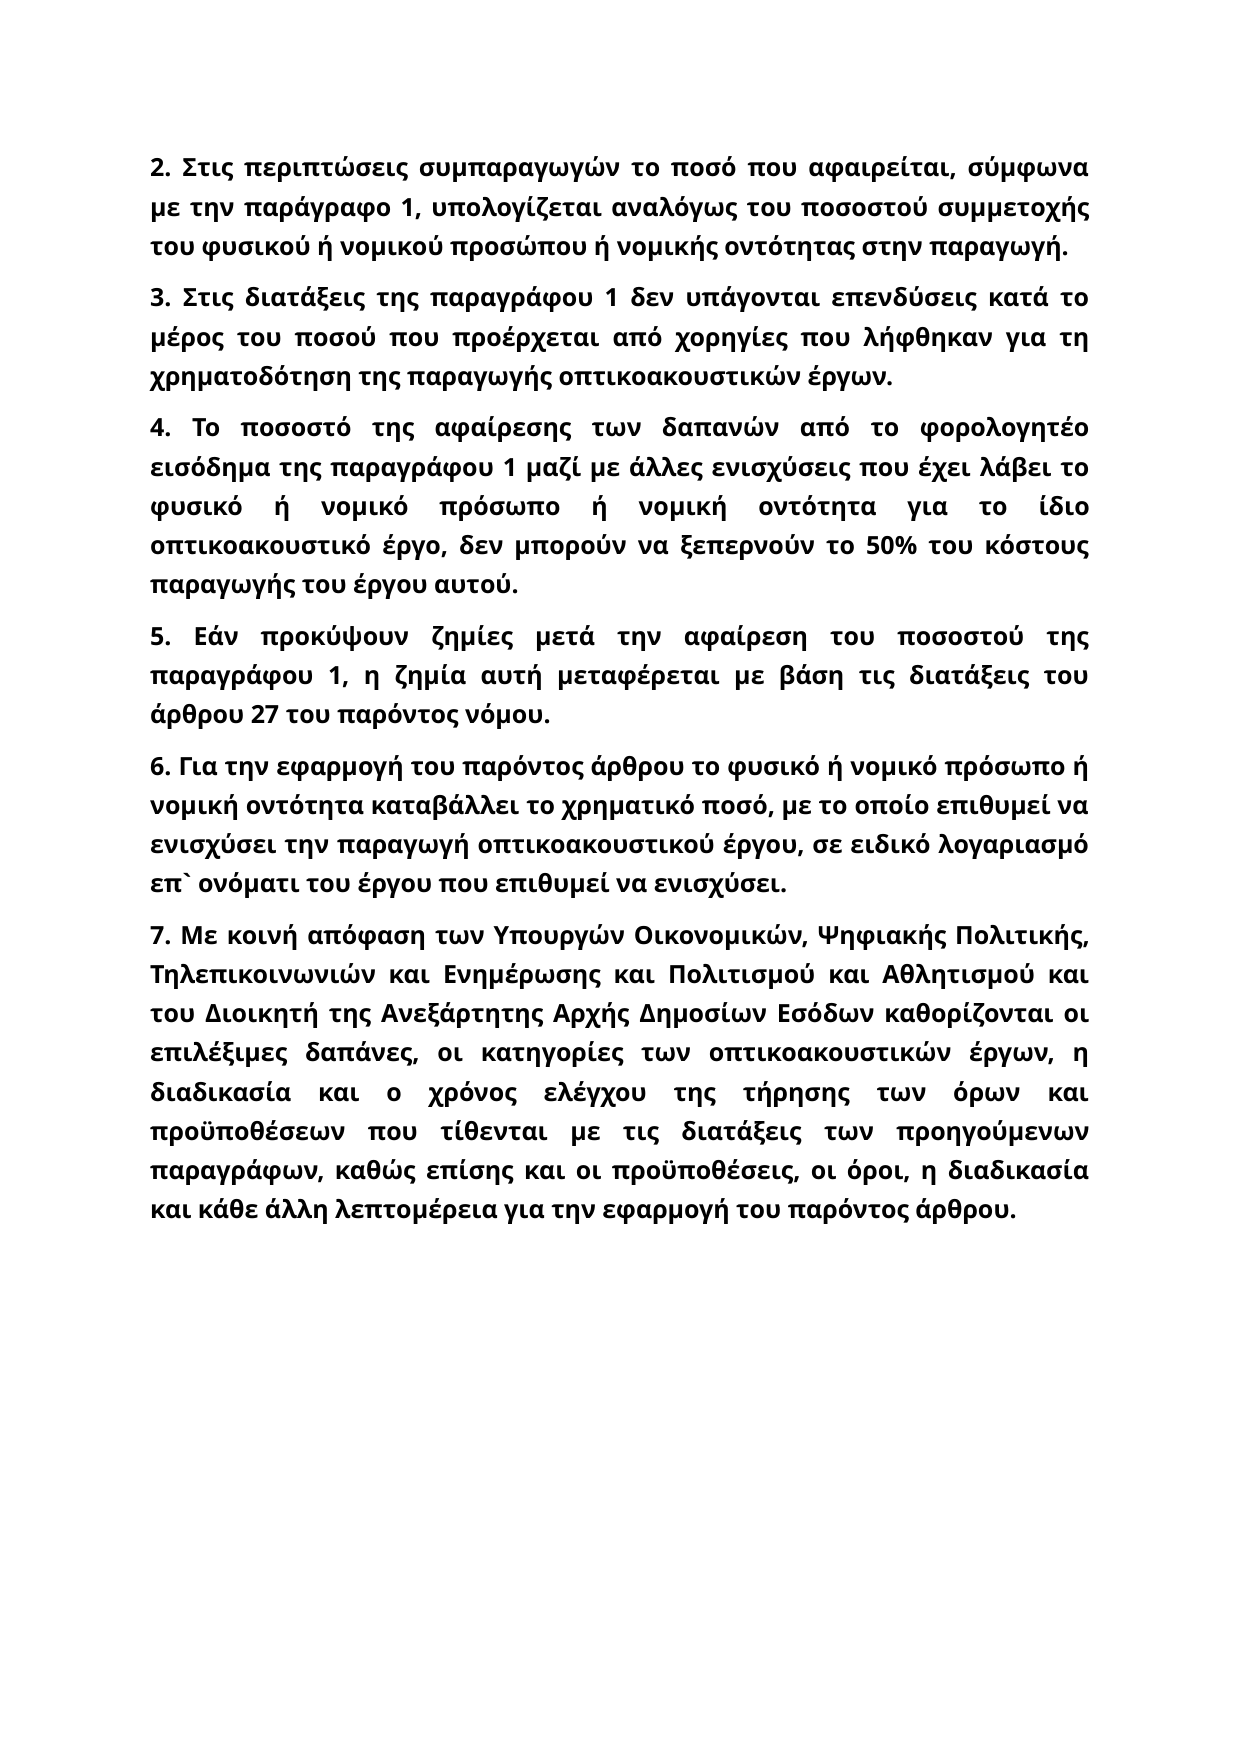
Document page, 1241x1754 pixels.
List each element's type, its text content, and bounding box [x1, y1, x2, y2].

text 2. Στις περιπτώσεις συμπαραγωγών το ποσό που αφαιρείται, σύμφωνα με την παράγραφο 1, υπολογίζεται αναλόγως του ποσοστού συμμετοχής του φυσικού ή νομικού προσώπου ή νομικής οντότητας στην παραγωγή. [150, 150, 1090, 262]
text 5. Εάν προκύψουν ζημίες μετά την αφαίρεση του ποσοστού της παραγράφου 1, η ζημία αυτή μεταφέρεται με βάση τις διατάξεις του άρθρου 27 του παρόντος νόμου. [150, 618, 1090, 731]
text 7. Με κοινή απόφαση των Υπουργών Οικονομικών, Ψηφιακής Πολιτικής, Τηλεπικοινωνιών και Ενημέρωσης και Πολιτισμού και Αθλητισμού και του Διοικητή της Ανεξάρτητης Αρχής Δημοσίων Εσόδων καθορίζονται οι επιλέξιμες δαπάνες, οι κατηγορίες των οπτικοακουστικών έργων, η διαδικασία και ο χρόνος ελέγχου της τήρησης των όρων και προϋποθέσεων που τίθενται με τις διατάξεις των προηγούμενων παραγράφων, καθώς επίσης και οι προϋποθέσεις, οι όροι, η διαδικασία και κάθε άλλη λεπτομέρεια για την εφαρμογή του παρόντος άρθρου. [150, 917, 1090, 1226]
text 3. Στις διατάξεις της παραγράφου 1 δεν υπάγονται επενδύσεις κατά το μέρος του ποσού που προέρχεται από χορηγίες που λήφθηκαν για τη χρηματοδότηση της παραγωγής οπτικοακουστικών έργων. [150, 280, 1090, 392]
text 4. Το ποσοστό της αφαίρεσης των δαπανών από το φορολογητέο εισόδημα της παραγράφου 1 μαζί με άλλες ενισχύσεις που έχει λάβει το φυσικό ή νομικό πρόσωπο ή νομική οντότητα για το ίδιο οπτικοακουστικό έργο, δεν μπορούν να ξεπερνούν το 50% του κόστους παραγωγής του έργου αυτού. [150, 410, 1090, 601]
text 6. Για την εφαρμογή του παρόντος άρθρου το φυσικό ή νομικό πρόσωπο ή νομική οντότητα καταβάλλει το χρηματικό ποσό, με το οποίο επιθυμεί να ενισχύσει την παραγωγή οπτικοακουστικού έργου, σε ειδικό λογαριασμό επ` ονόματι του έργου που επιθυμεί να ενισχύσει. [150, 748, 1090, 900]
